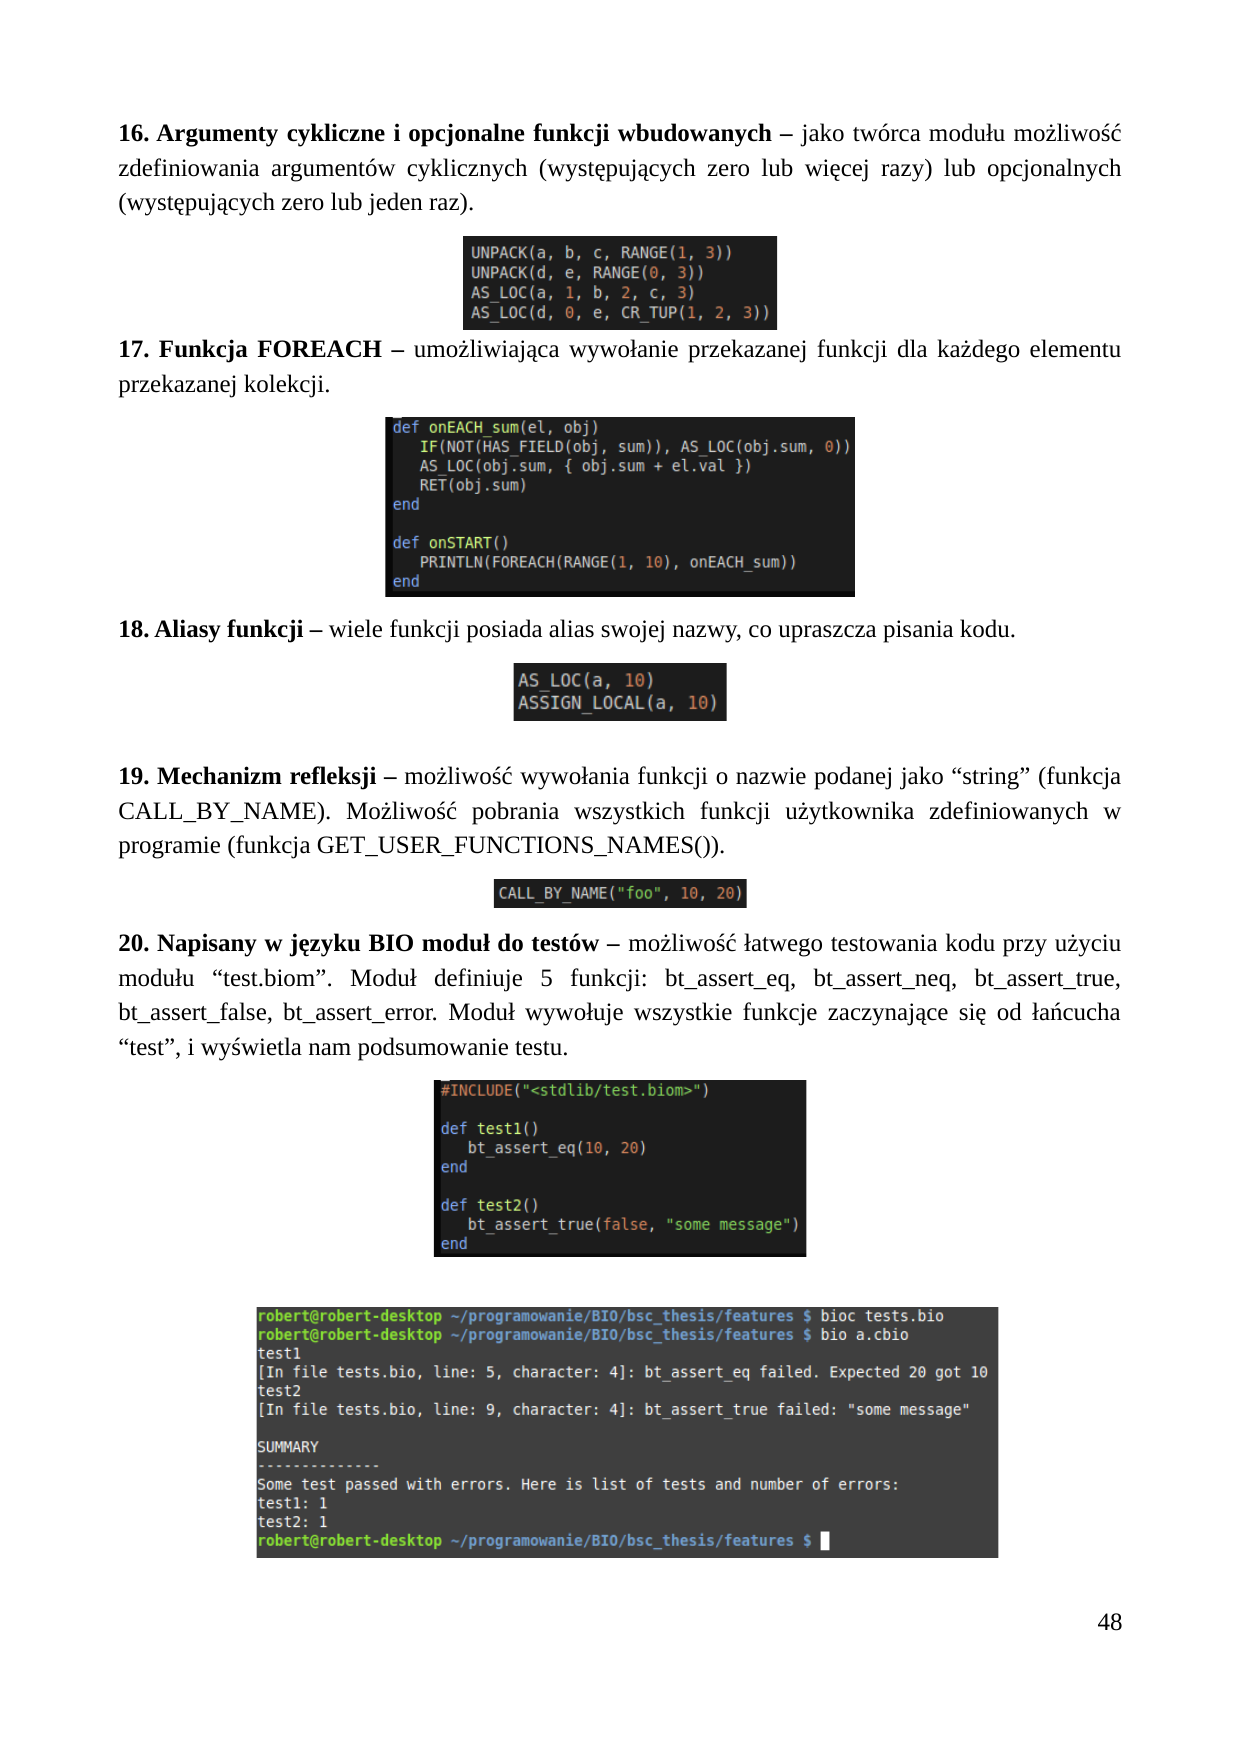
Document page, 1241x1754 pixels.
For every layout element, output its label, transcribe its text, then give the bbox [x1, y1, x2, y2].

picture [513, 663, 727, 721]
text 20. Napisany w języku BIO moduł do testów – możliwość łatwego testowania kodu przy użyciu modułu “test.biom”. Moduł definiuje 5 funkcji: bt_assert_eq, bt_assert_neq, bt_assert_true, bt_assert_false, bt_assert_error. Moduł wywołuje wszystkie funkcje zaczynające się od łańcucha “test”, i wyświetla nam podsumowanie testu. [118, 928, 1122, 1061]
picture [433, 1080, 807, 1257]
picture [463, 236, 778, 330]
text 19. Mechanizm refleksji – możliwość wywołania funkcji o nazwie podanej jako “string” (funkcja CALL_BY_NAME). Możliwość pobrania wszystkich funkcji użytkownika zdefiniowanych w programie (funkcja GET_USER_FUNCTIONS_NAMES()). [118, 761, 1122, 859]
picture [493, 879, 747, 908]
picture [385, 417, 855, 597]
picture [256, 1307, 999, 1558]
text 16. Argumenty cykliczne i opcjonalne funkcji wbudowanych – jako twórca modułu możliwość zdefiniowania argumentów cyklicznych (występujących zero lub więcej razy) lub opcjonalnych (występujących zero lub jeden raz). [118, 118, 1122, 216]
text 17. Funkcja FOREACH – umożliwiająca wywołanie przekazanej funkcji dla każdego elementu przekazanej kolekcji. [118, 334, 1122, 397]
text 18. Aliasy funkcji – wiele funkcji posiada alias swojej nazwy, co upraszcza pisania kodu. [118, 614, 1122, 643]
